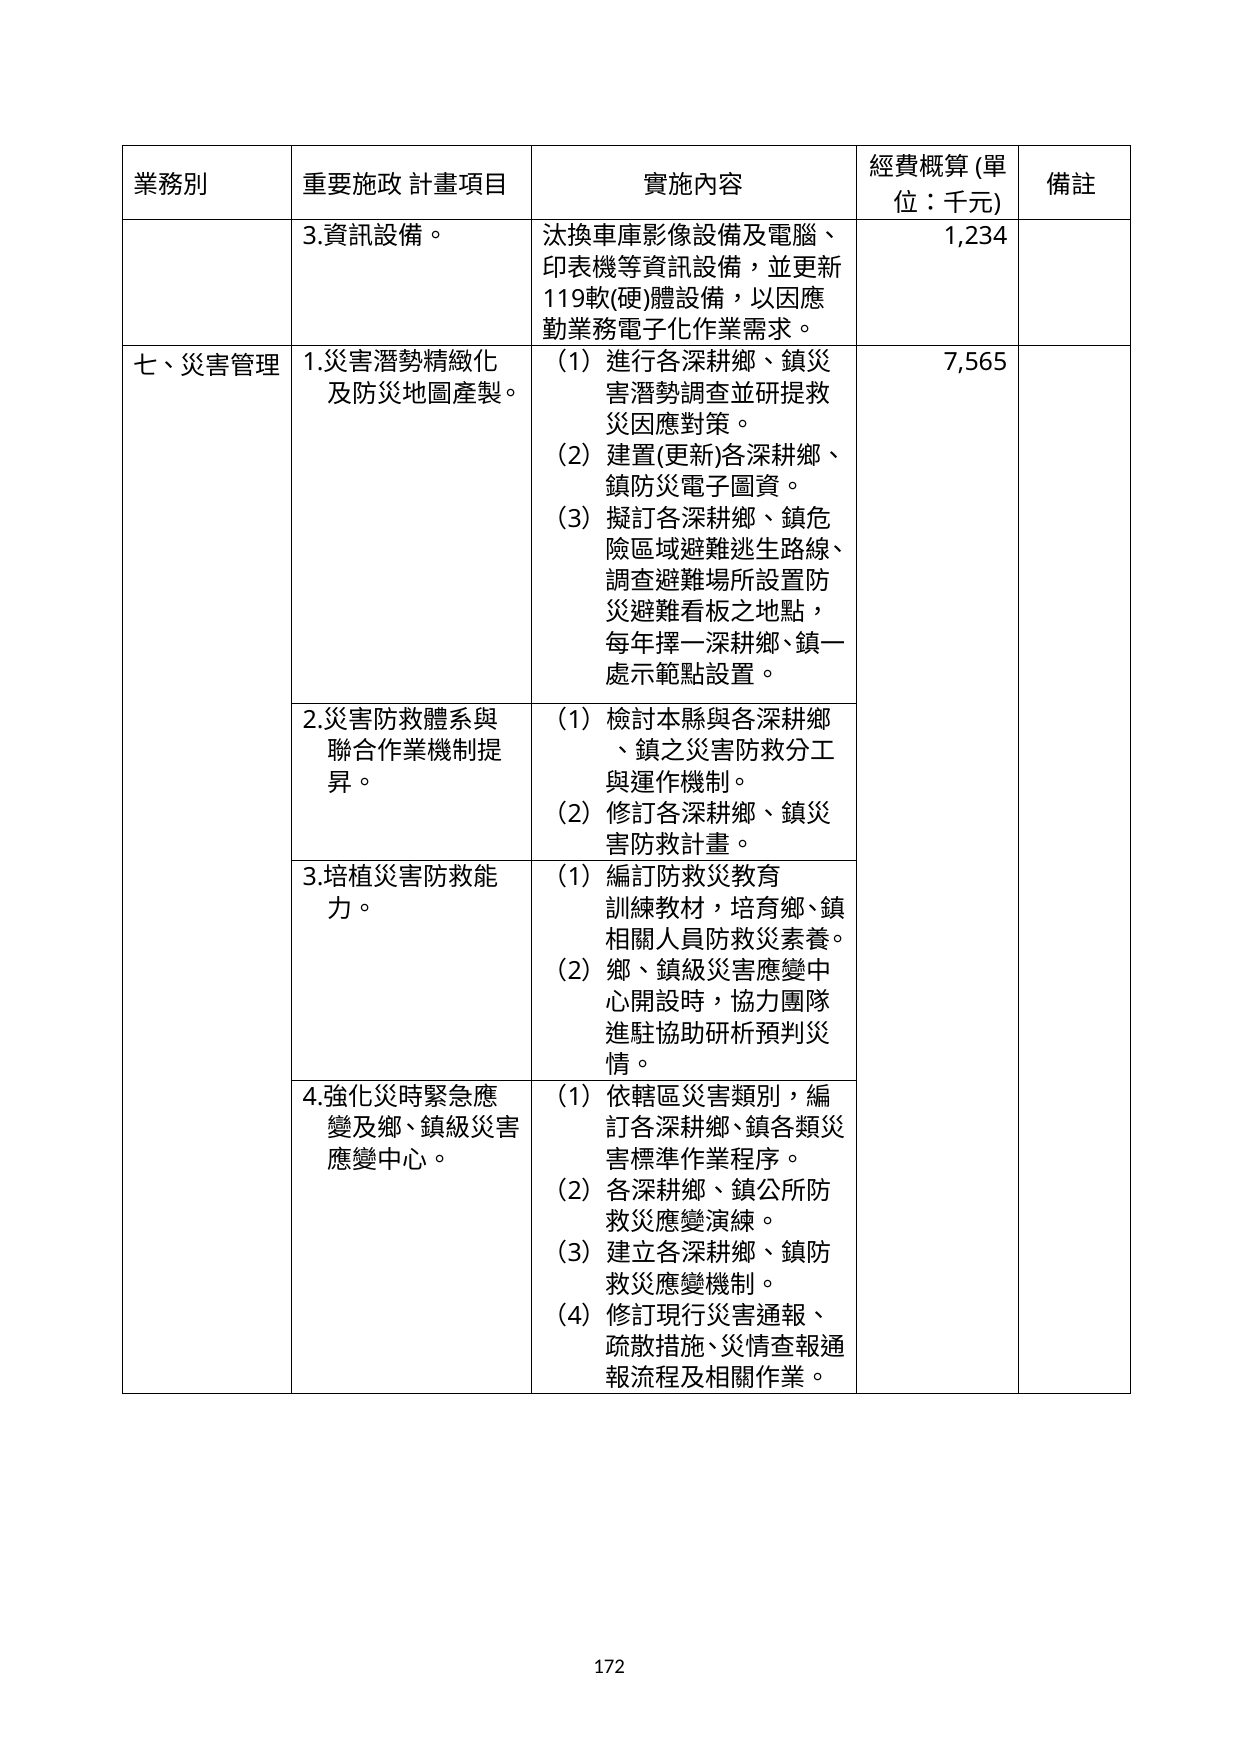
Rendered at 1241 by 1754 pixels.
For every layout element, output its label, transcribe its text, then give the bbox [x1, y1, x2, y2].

table_cell （1）檢討本縣與各深耕鄉 、鎮之災害防救分工與運作機制。 （2）修訂各深耕鄉、鎮災害防救計畫。 [532, 704, 856, 860]
table_header 實施內容 [532, 146, 856, 219]
table_header 經費概算 (單位：千元) [857, 146, 1018, 219]
table_cell （1）編訂防救災教育 訓練教材，培育鄉、鎮相關人員防救災素養。 （2）鄉、鎮級災害應變中心開設時，協力團隊進駐協助研析預判災情。 [532, 861, 856, 1079]
table_cell 3.資訊設備。 [292, 220, 531, 345]
table_header 重要施政 計畫項目 [292, 146, 531, 219]
table_cell （1）依轄區災害類別，編訂各深耕鄉、鎮各類災害標準作業程序。 （2）各深耕鄉、鎮公所防救災應變演練。 （3）建立各深耕鄉、鎮防救災應變機制。 （4）修訂現行災害通報、疏散措施、災情查報通報流程及相關作業。 [532, 1081, 856, 1393]
table_cell 1,234 [857, 220, 1018, 345]
table_header 備註 [1019, 146, 1130, 219]
table_cell [123, 220, 291, 345]
table_cell 7,565 [857, 346, 1018, 1393]
table_cell 2.災害防救體系與聯合作業機制提昇。 [292, 704, 531, 860]
table_cell 4.強化災時緊急應變及鄉、鎮級災害應變中心。 [292, 1081, 531, 1393]
table_cell （1）進行各深耕鄉、鎮災害潛勢調查並研提救災因應對策。 （2）建置(更新)各深耕鄉、鎮防災電子圖資。 （3）擬訂各深耕鄉、鎮危險區域避難逃生路線、調查避難場所設置防災避難看板之地點，每年擇一深耕鄉、鎮一處示範點設置。 [532, 346, 856, 702]
table_header 業務別 [123, 146, 291, 219]
table_cell 3.培植災害防救能力。 [292, 861, 531, 1079]
table_cell 1.災害潛勢精緻化及防災地圖產製。 [292, 346, 531, 702]
table_cell 七、災害管理 [123, 346, 291, 1393]
table_cell [1019, 220, 1130, 345]
table_cell [1019, 703, 1130, 1393]
table_cell 汰換車庫影像設備及電腦、印表機等資訊設備，並更新119軟(硬)體設備，以因應勤業務電子化作業需求。 [532, 220, 856, 345]
table_cell [1019, 346, 1130, 702]
